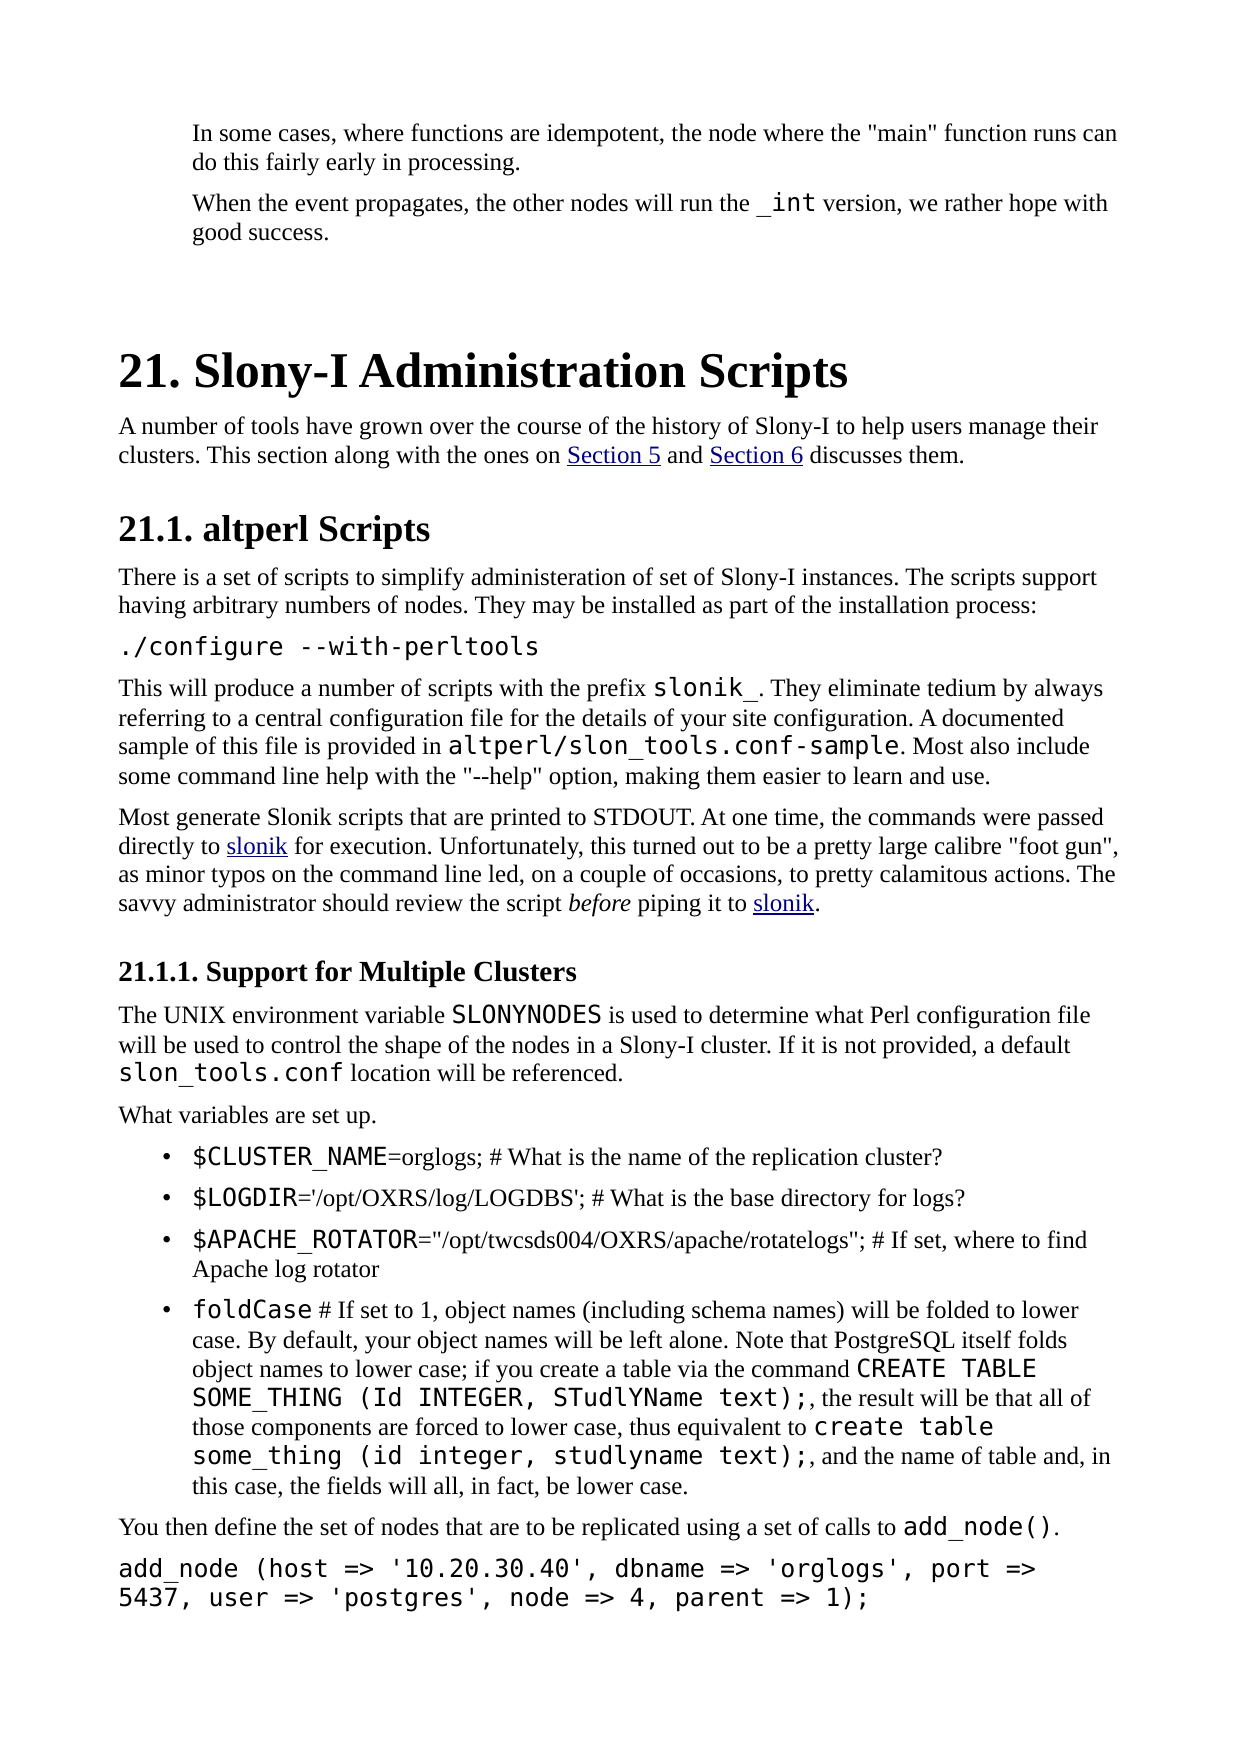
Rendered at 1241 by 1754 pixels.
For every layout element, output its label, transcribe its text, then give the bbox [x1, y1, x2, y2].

text The UNIX environment variable SLONYNODES is used to determine what Perl configuration file will be used to control the shape of the nodes in a Slony-I cluster. If it is not provided, a default slon_tools.conf location will be referenced. [118, 1001, 1122, 1088]
subtitle 21.1.1. Support for Multiple Clusters [118, 954, 1122, 988]
text ./configure --with-perltools [118, 632, 1122, 661]
text This will produce a number of scripts with the prefix slonik_. They eliminate tedium by always referring to a central configuration file for the details of your site configuration. A documented sample of this file is provided in altperl/slon_tools.conf-sample. Most also include some command line help with the "--help" option, making them easier to learn and use. [118, 673, 1122, 789]
text There is a set of scripts to simplify administeration of set of Slony-I instances. The scripts support having arbitrary numbers of nodes. They may be installed as part of the installation process: [118, 562, 1122, 619]
list $LOGDIR='/opt/OXRS/log/LOGDBS'; # What is the base directory for logs? [162, 1183, 1122, 1213]
text A number of tools have grown over the course of the history of Slony-I to help users manage their clusters. This section along with the ones on Section 5 and Section 6 discusses them. [118, 411, 1122, 469]
list In some cases, where functions are idempotent, the node where the "main" function runs can do this fairly early in processing. [162, 118, 1122, 176]
text What variables are set up. [118, 1100, 1122, 1129]
list $APACHE_ROTATOR="/opt/twcsds004/OXRS/apache/rotatelogs"; # If set, where to find Apache log rotator [162, 1225, 1122, 1283]
text Most generate Slonik scripts that are printed to STDOUT. At one time, the commands were passed directly to slonik for execution. Unfortunately, this turned out to be a pretty large calibre "foot gun", as minor typos on the command line led, on a couple of occasions, to pretty calamitous actions. The savvy administrator should review the script before piping it to slonik. [118, 802, 1122, 917]
subtitle 21. Slony-I Administration Scripts [118, 341, 1122, 399]
subtitle 21.1. altperl Scripts [118, 506, 1122, 549]
list When the event propagates, the other nodes will run the _int version, we rather hope with good success. [162, 188, 1122, 246]
text add_node (host => '10.20.30.40', dbname => 'orglogs', port => 5437, user => 'postgres', node => 4, parent => 1); [118, 1554, 1122, 1612]
list foldCase # If set to 1, object names (including schema names) will be folded to lower case. By default, your object names will be left alone. Note that PostgreSQL itself folds object names to lower case; if you create a table via the command CREATE TABLE SOME_THING (Id INTEGER, STudlYName text);, the result will be that all of those components are forced to lower case, thus equivalent to create table some_thing (id integer, studlyname text);, and the name of table and, in this case, the fields will all, in fact, be lower case. [162, 1296, 1122, 1499]
list $CLUSTER_NAME=orglogs; # What is the name of the replication cluster? [162, 1142, 1122, 1171]
text You then define the set of nodes that are to be replicated using a set of calls to add_node(). [118, 1512, 1122, 1541]
